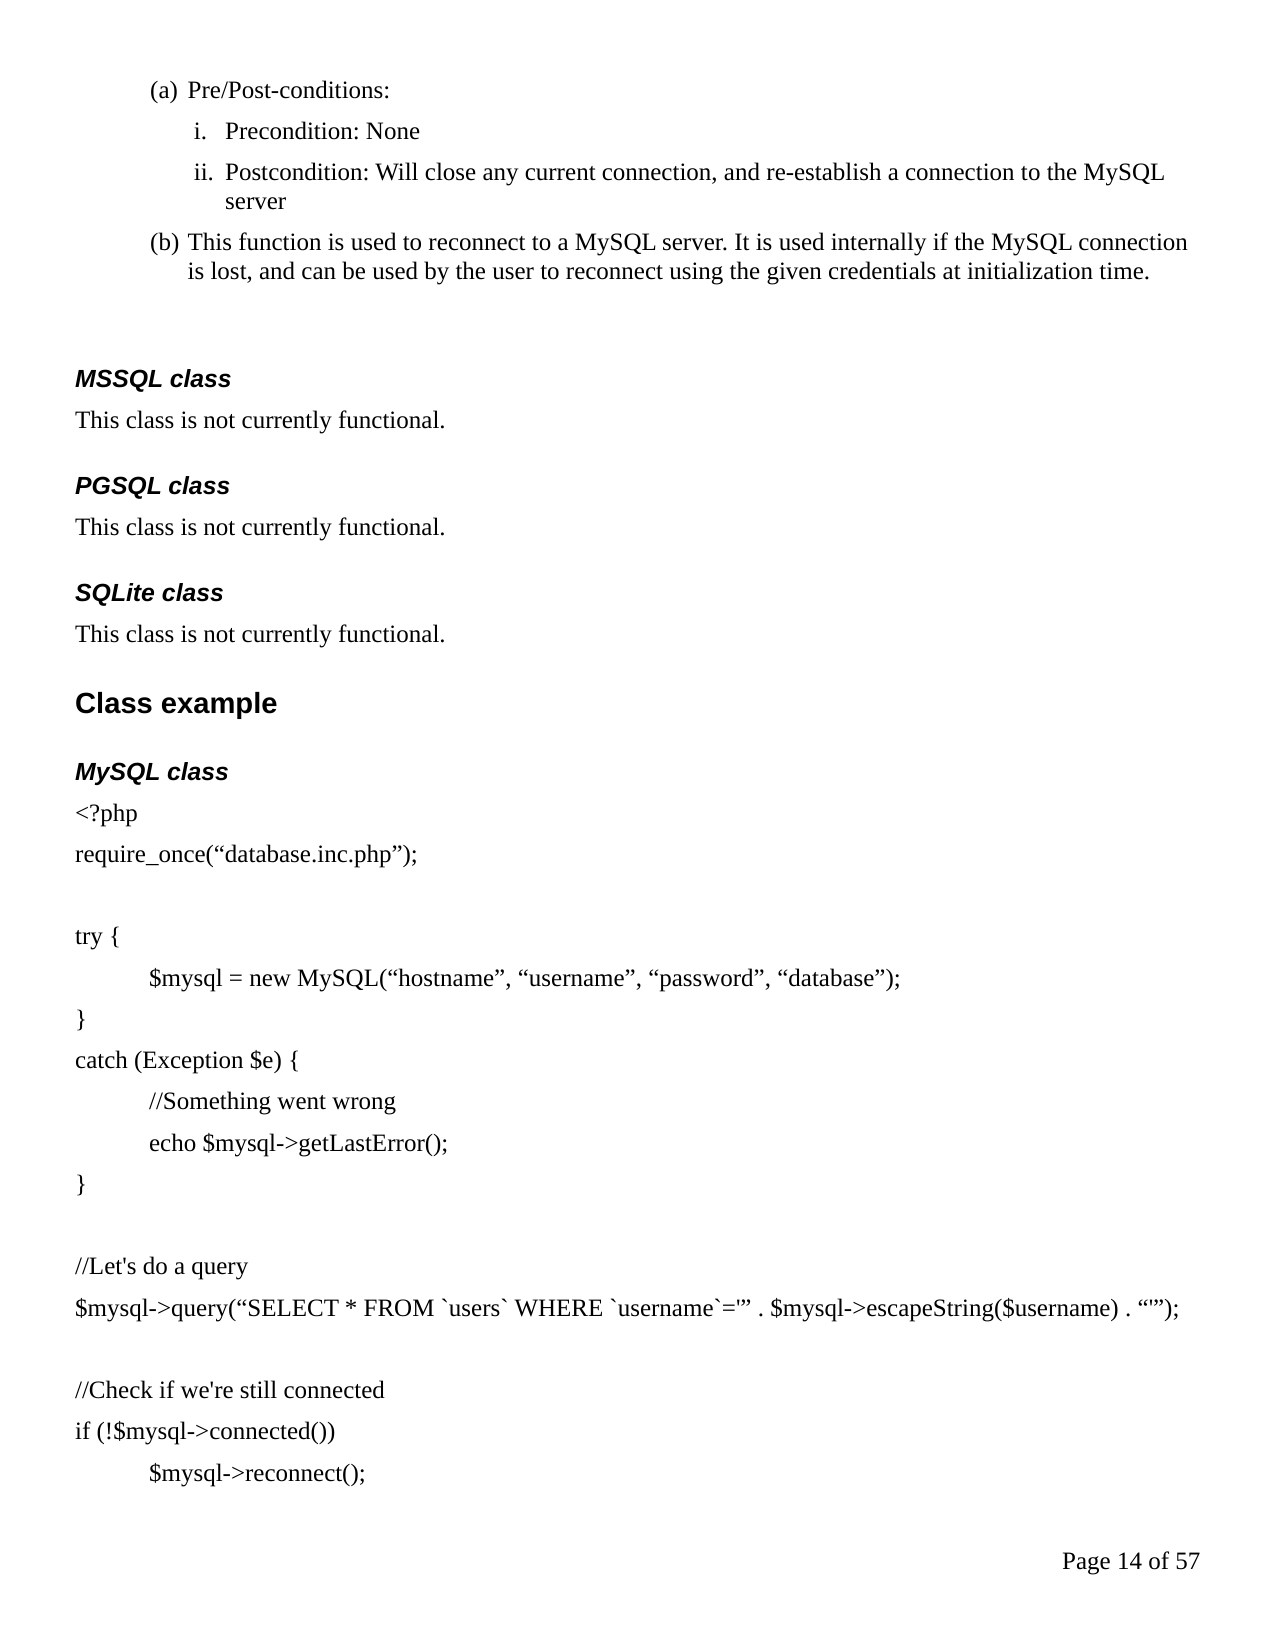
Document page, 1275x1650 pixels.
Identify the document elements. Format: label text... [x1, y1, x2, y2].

list Precondition: None [187, 116, 1200, 145]
subtitle MySQL class [75, 757, 1200, 785]
text require_once(“database.inc.php”); [75, 839, 1200, 868]
text This class is not currently functional. [75, 619, 1200, 648]
text catch (Exception $e) { [75, 1045, 1200, 1074]
subtitle PGSQL class [75, 471, 1200, 499]
text $mysql = new MySQL(“hostname”, “username”, “password”, “database”); [75, 963, 1200, 991]
text echo $mysql->getLastError(); [75, 1128, 1200, 1156]
list Postcondition: Will close any current connection, and re-establish a connection to the MySQL server [187, 157, 1200, 215]
text This class is not currently functional. [75, 405, 1200, 433]
text try { [75, 921, 1200, 950]
subtitle SQLite class [75, 578, 1200, 607]
subtitle Class example [75, 686, 1200, 719]
text $mysql->reconnect(); [75, 1458, 1200, 1486]
text This class is not currently functional. [75, 512, 1200, 541]
text <?php [75, 798, 1200, 826]
text //Let's do a query [75, 1251, 1200, 1280]
subtitle MSSQL class [75, 364, 1200, 392]
text //Something went wrong [75, 1086, 1200, 1115]
text if (!$mysql->connected()) [75, 1416, 1200, 1445]
text //Check if we're still connected [75, 1375, 1200, 1404]
text } [75, 1004, 1200, 1033]
list This function is used to reconnect to a MySQL server. It is used internally if the MySQL connection is lost, and can be used by the user to reconnect using the given credentials at initialization time. [150, 227, 1200, 285]
list Pre/Post-conditions: [150, 75, 1200, 104]
text } [75, 1169, 1200, 1198]
text $mysql->query(“SELECT * FROM `users` WHERE `username`='” . $mysql->escapeString($username) . “'”); [75, 1293, 1200, 1321]
